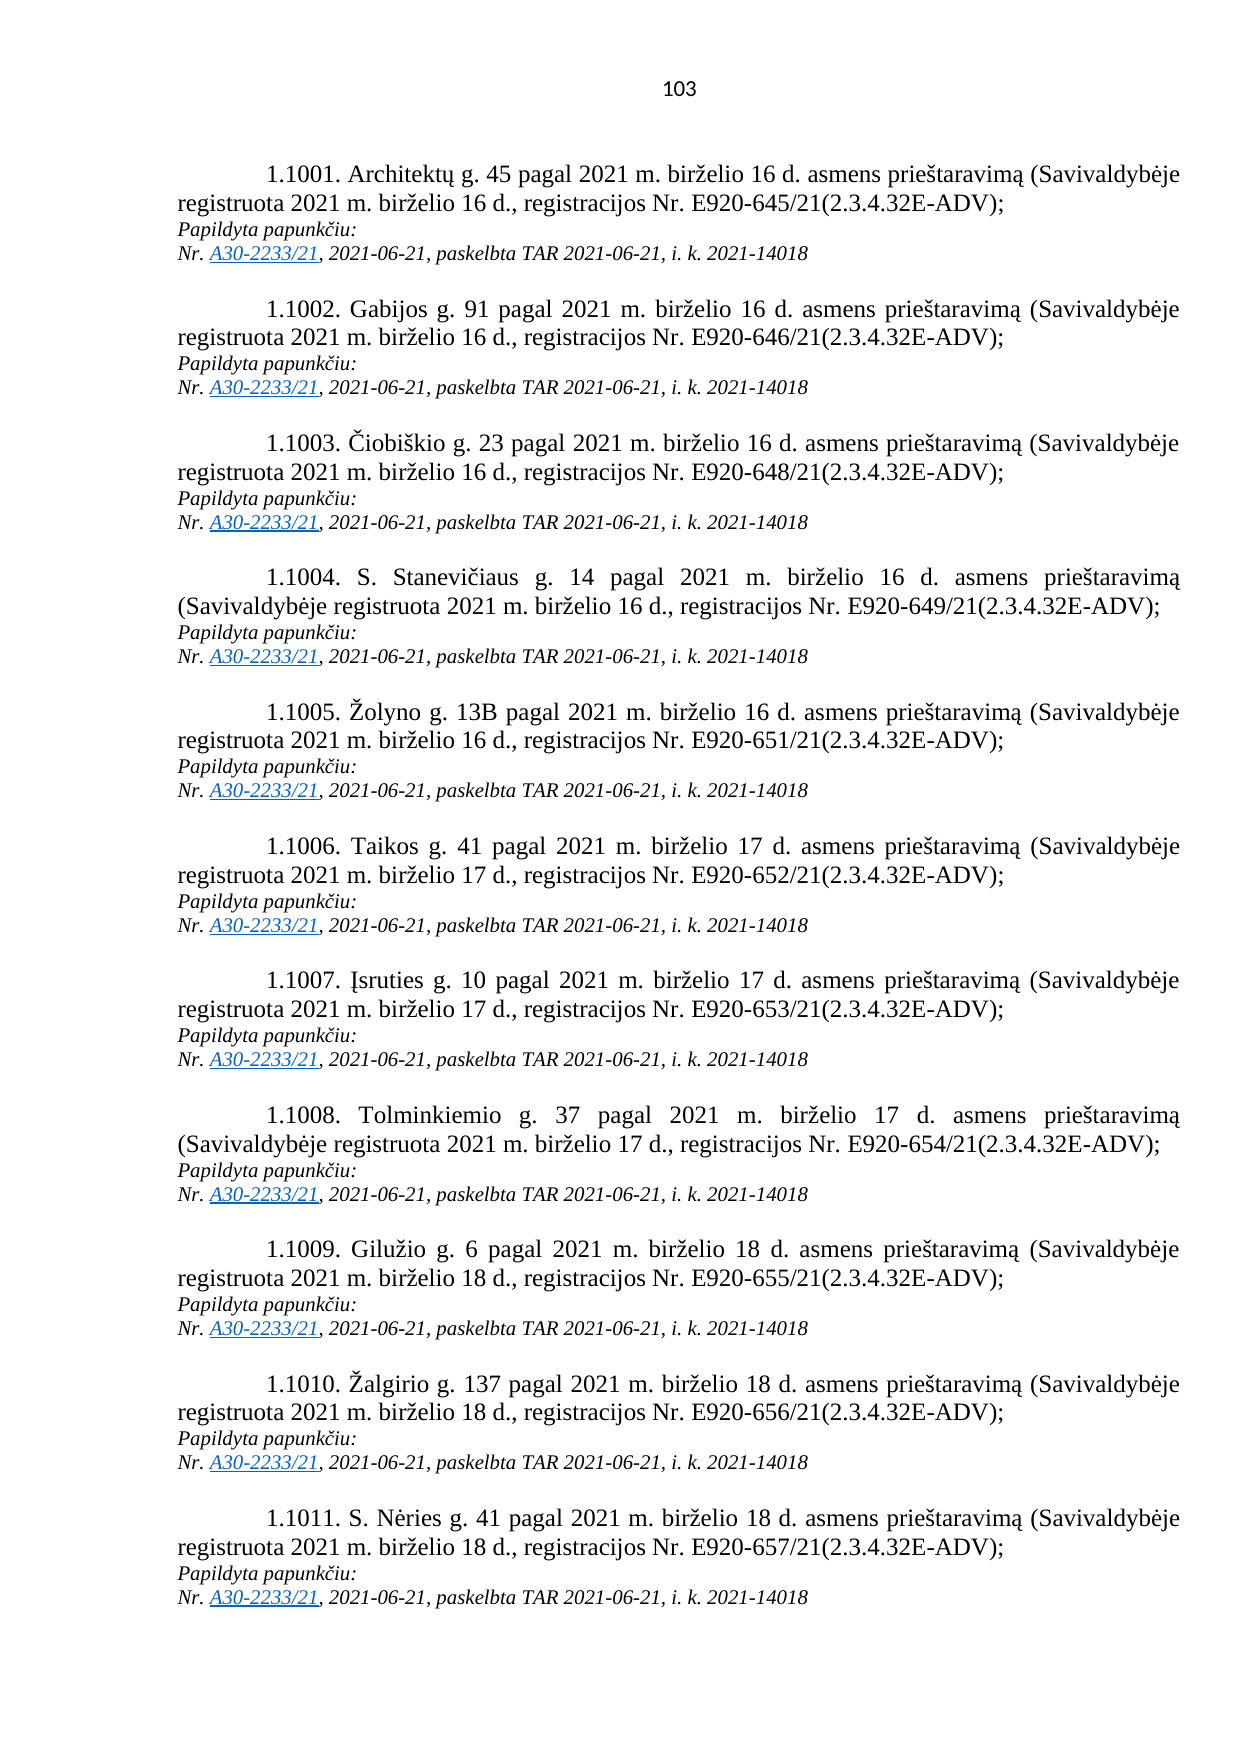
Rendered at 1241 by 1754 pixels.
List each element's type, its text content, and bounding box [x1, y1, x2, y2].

text Nr. A30-2233/21, 2021-06-21, paskelbta TAR 2021-06-21, i. k. 2021-14018 [177, 644, 1181, 668]
text 1.1009. Gilužio g. 6 pagal 2021 m. birželio 18 d. asmens prieštaravimą (Savivaldybėje registruota 2021 m. birželio 18 d., registracijos Nr. E920-655/21(2.3.4.32E-ADV); [177, 1234, 1181, 1292]
text Papildyta papunkčiu: [177, 889, 1181, 913]
text 1.1008. Tolminkiemio g. 37 pagal 2021 m. birželio 17 d. asmens prieštaravimą (Savivaldybėje registruota 2021 m. birželio 17 d., registracijos Nr. E920-654/21(2.3.4.32E-ADV); [177, 1100, 1181, 1157]
text Papildyta papunkčiu: [177, 1561, 1181, 1585]
text Papildyta papunkčiu: [177, 351, 1181, 375]
text Papildyta papunkčiu: [177, 1426, 1181, 1450]
text 1.1002. Gabijos g. 91 pagal 2021 m. birželio 16 d. asmens prieštaravimą (Savivaldybėje registruota 2021 m. birželio 16 d., registracijos Nr. E920-646/21(2.3.4.32E-ADV); [177, 294, 1181, 351]
text Nr. A30-2233/21, 2021-06-21, paskelbta TAR 2021-06-21, i. k. 2021-14018 [177, 510, 1181, 534]
text Papildyta papunkčiu: [177, 1023, 1181, 1047]
text Nr. A30-2233/21, 2021-06-21, paskelbta TAR 2021-06-21, i. k. 2021-14018 [177, 1182, 1181, 1206]
text 1.1001. Architektų g. 45 pagal 2021 m. birželio 16 d. asmens prieštaravimą (Savivaldybėje registruota 2021 m. birželio 16 d., registracijos Nr. E920-645/21(2.3.4.32E-ADV); [177, 159, 1181, 217]
text Papildyta papunkčiu: [177, 1157, 1181, 1182]
text 1.1006. Taikos g. 41 pagal 2021 m. birželio 17 d. asmens prieštaravimą (Savivaldybėje registruota 2021 m. birželio 17 d., registracijos Nr. E920-652/21(2.3.4.32E-ADV); [177, 831, 1181, 889]
text 1.1007. Įsruties g. 10 pagal 2021 m. birželio 17 d. asmens prieštaravimą (Savivaldybėje registruota 2021 m. birželio 17 d., registracijos Nr. E920-653/21(2.3.4.32E-ADV); [177, 966, 1181, 1023]
text Nr. A30-2233/21, 2021-06-21, paskelbta TAR 2021-06-21, i. k. 2021-14018 [177, 1047, 1181, 1071]
text Nr. A30-2233/21, 2021-06-21, paskelbta TAR 2021-06-21, i. k. 2021-14018 [177, 1450, 1181, 1474]
text Papildyta papunkčiu: [177, 754, 1181, 778]
text Nr. A30-2233/21, 2021-06-21, paskelbta TAR 2021-06-21, i. k. 2021-14018 [177, 1585, 1181, 1609]
text 1.1011. S. Nėries g. 41 pagal 2021 m. birželio 18 d. asmens prieštaravimą (Savivaldybėje registruota 2021 m. birželio 18 d., registracijos Nr. E920-657/21(2.3.4.32E-ADV); [177, 1503, 1181, 1561]
text 1.1003. Čiobiškio g. 23 pagal 2021 m. birželio 16 d. asmens prieštaravimą (Savivaldybėje registruota 2021 m. birželio 16 d., registracijos Nr. E920-648/21(2.3.4.32E-ADV); [177, 428, 1181, 486]
text Papildyta papunkčiu: [177, 1292, 1181, 1316]
text Nr. A30-2233/21, 2021-06-21, paskelbta TAR 2021-06-21, i. k. 2021-14018 [177, 241, 1181, 265]
text Nr. A30-2233/21, 2021-06-21, paskelbta TAR 2021-06-21, i. k. 2021-14018 [177, 375, 1181, 399]
text Nr. A30-2233/21, 2021-06-21, paskelbta TAR 2021-06-21, i. k. 2021-14018 [177, 778, 1181, 802]
text Papildyta papunkčiu: [177, 620, 1181, 644]
text Papildyta papunkčiu: [177, 486, 1181, 510]
text 1.1004. S. Stanevičiaus g. 14 pagal 2021 m. birželio 16 d. asmens prieštaravimą (Savivaldybėje registruota 2021 m. birželio 16 d., registracijos Nr. E920-649/21(2.3.4.32E-ADV); [177, 562, 1181, 620]
text Papildyta papunkčiu: [177, 217, 1181, 241]
text Nr. A30-2233/21, 2021-06-21, paskelbta TAR 2021-06-21, i. k. 2021-14018 [177, 913, 1181, 937]
text Nr. A30-2233/21, 2021-06-21, paskelbta TAR 2021-06-21, i. k. 2021-14018 [177, 1316, 1181, 1340]
text 1.1010. Žalgirio g. 137 pagal 2021 m. birželio 18 d. asmens prieštaravimą (Savivaldybėje registruota 2021 m. birželio 18 d., registracijos Nr. E920-656/21(2.3.4.32E-ADV); [177, 1369, 1181, 1426]
text 1.1005. Žolyno g. 13B pagal 2021 m. birželio 16 d. asmens prieštaravimą (Savivaldybėje registruota 2021 m. birželio 16 d., registracijos Nr. E920-651/21(2.3.4.32E-ADV); [177, 697, 1181, 754]
